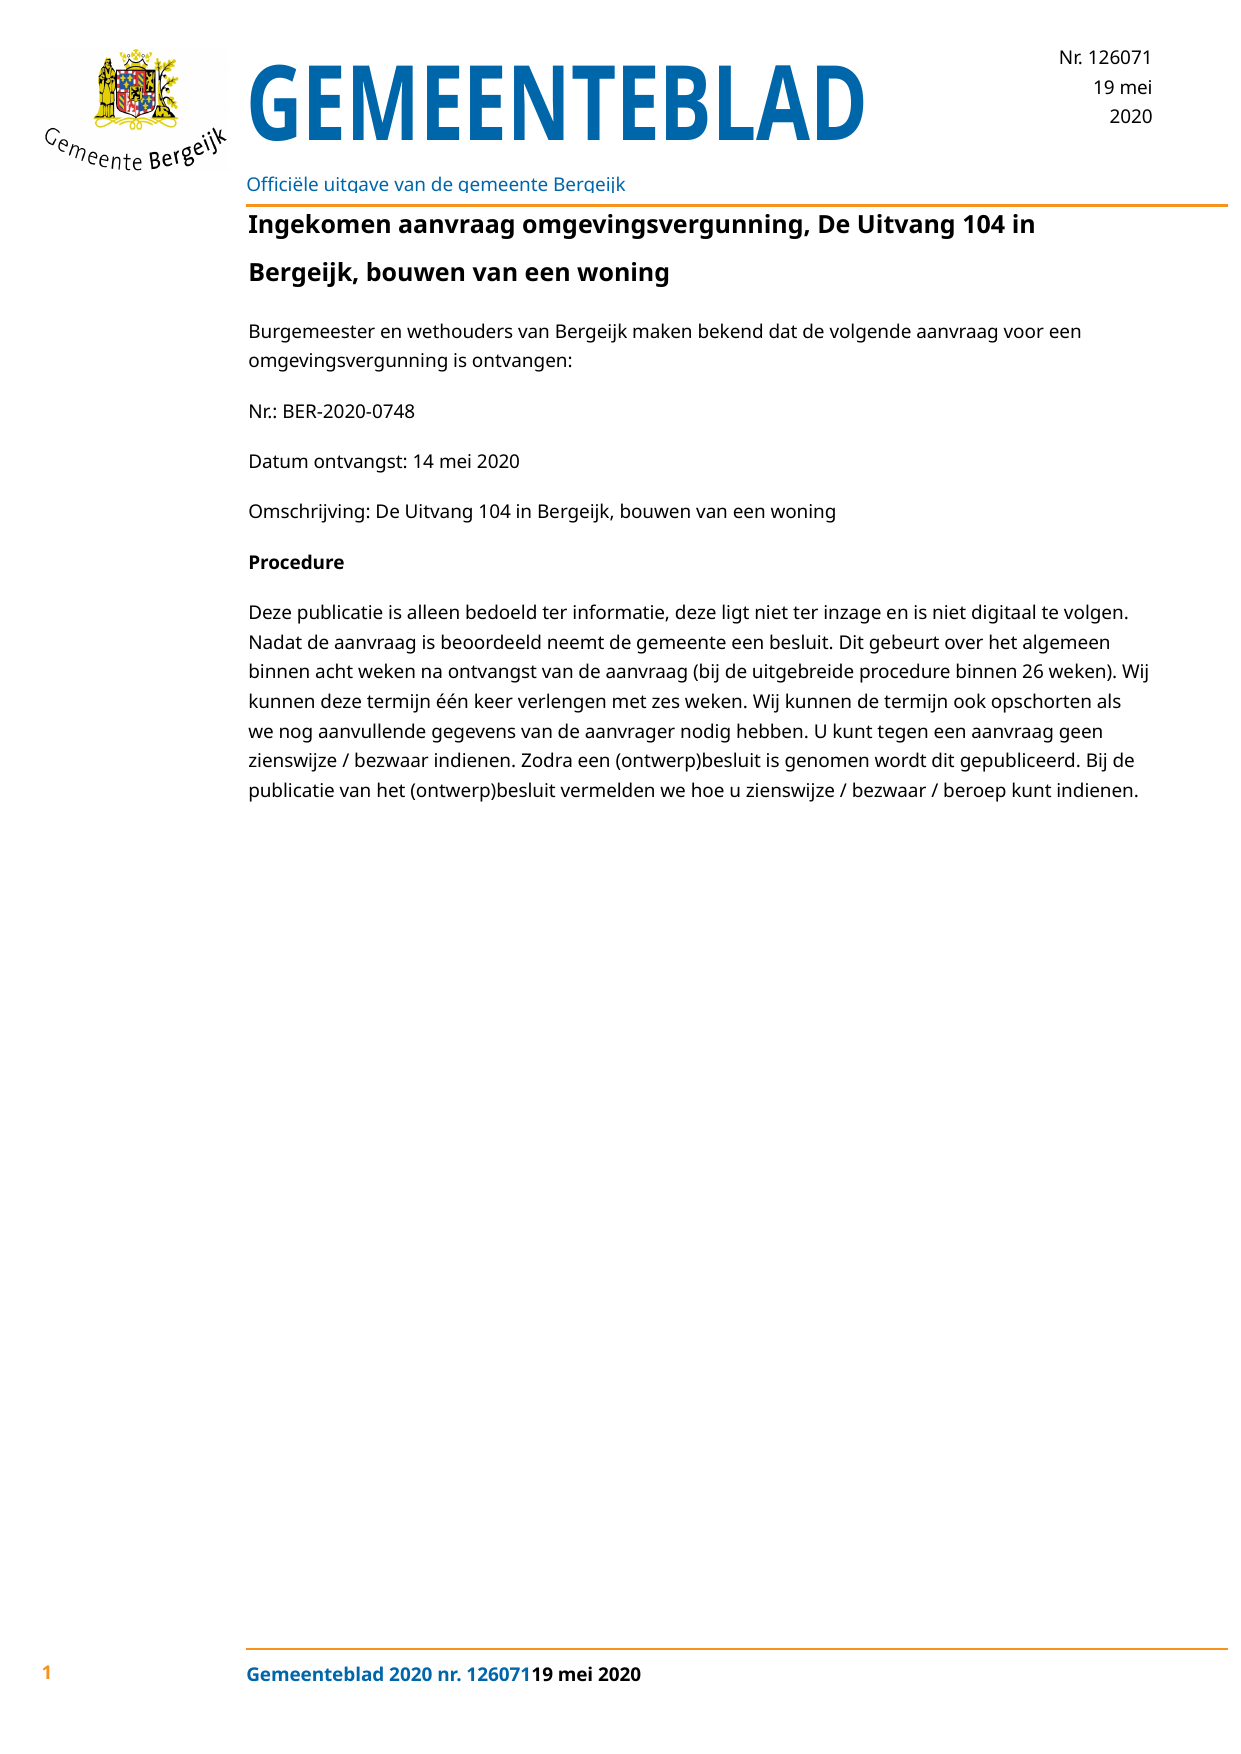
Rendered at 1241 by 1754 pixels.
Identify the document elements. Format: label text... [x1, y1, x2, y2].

text Ingekomen aanvraag omgevingsvergunning, De Uitvang 104 in Bergeijk, bouwen van een woning [248, 207, 1152, 288]
text Deze publicatie is alleen bedoeld ter informatie, deze ligt niet ter inzage en is niet digitaal te volgen. Nadat de aanvraag is beoordeeld neemt de gemeente een besluit. Dit gebeurt over het algemeen binnen acht weken na ontvangst van de aanvraag (bij de uitgebreide procedure binnen 26 weken). Wij kunnen deze termijn één keer verlengen met zes weken. Wij kunnen de termijn ook opschorten als we nog aanvullende gegevens van de aanvrager nodig hebben. U kunt tegen een aanvraag geen zienswijze / bezwaar indienen. Zodra een (ontwerp)besluit is genomen wordt dit gepubliceerd. Bij de publicatie van het (ontwerp)besluit vermelden we hoe u zienswijze / bezwaar / beroep kunt indienen. [248, 599, 1152, 803]
text Datum ontvangst: 14 mei 2020 [248, 448, 1152, 474]
picture [41, 47, 231, 172]
text Nr.: BER-2020-0748 [248, 398, 1152, 424]
text Burgemeester en wethouders van Bergeijk maken bekend dat de volgende aanvraag voor een omgevingsvergunning is ontvangen: [248, 318, 1152, 373]
text Omschrijving: De Uitvang 104 in Bergeijk, bouwen van een woning [248, 499, 1152, 524]
text Procedure [248, 549, 1152, 575]
